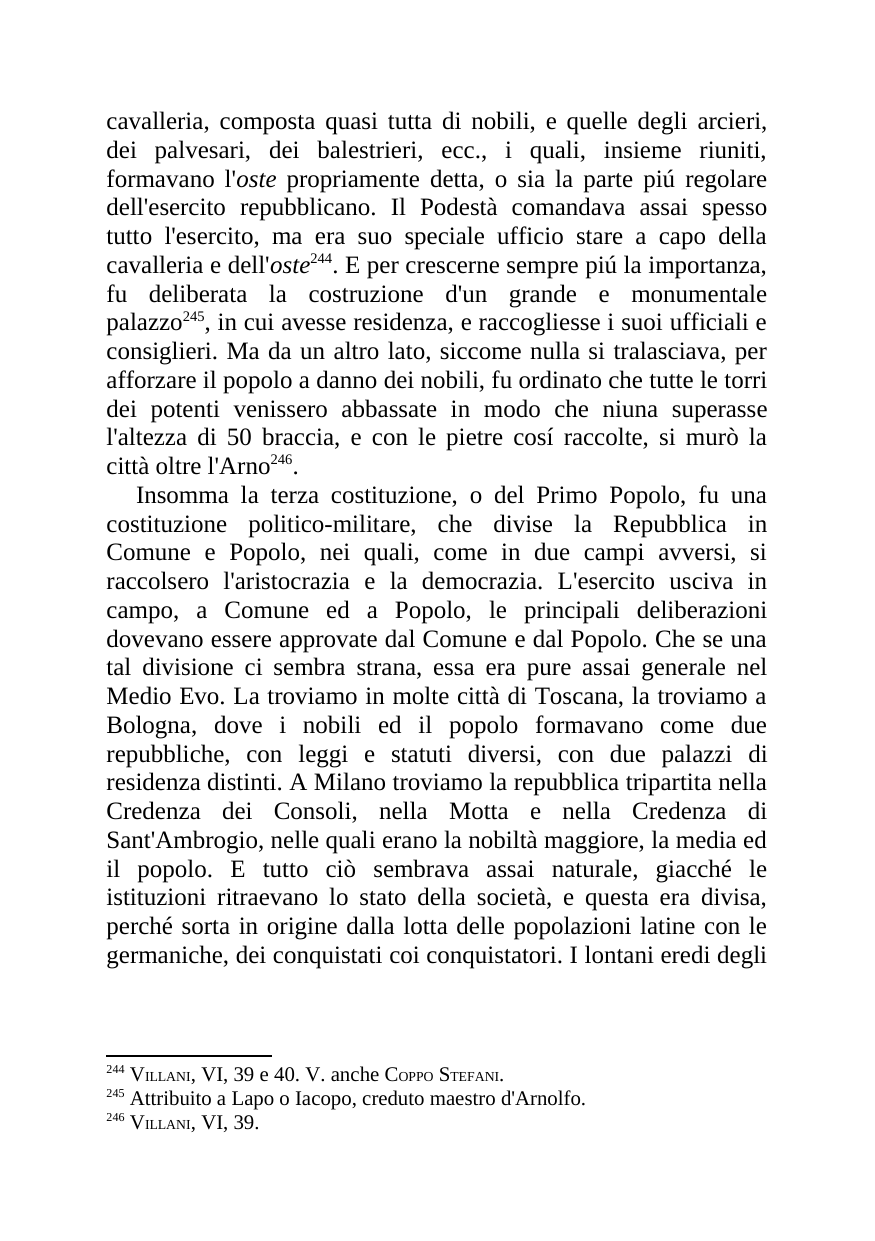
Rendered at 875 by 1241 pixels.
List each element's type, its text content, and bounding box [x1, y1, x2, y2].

text cavalleria, composta quasi tutta di nobili, e quelle degli arcieri, dei palvesari, dei balestrieri, ecc., i quali, insieme riuniti, formavano l'oste propriamente detta, o sia la parte piú regolare dell'esercito repubblicano. Il Podestà comandava assai spesso tutto l'esercito, ma era suo speciale ufficio stare a capo della cavalleria e dell'oste. E per crescerne sempre piú la importanza, fu deliberata la costruzione d'un grande e monumentale palazzo, in cui avesse residenza, e raccogliesse i suoi ufficiali e consiglieri. Ma da un altro lato, siccome nulla si tralasciava, per afforzare il popolo a danno dei nobili, fu ordinato che tutte le torri dei potenti venissero abbassate in modo che niuna superasse l'altezza di 50 braccia, e con le pietre cosí raccolte, si murò la città oltre l'Arno. [106, 106, 768, 480]
text Attribuito a Lapo o Iacopo, creduto maestro d'Arnolfo. [106, 1086, 768, 1110]
text Villani, VI, 39. [106, 1110, 768, 1134]
text Insomma la terza costituzione, o del Primo Popolo, fu una costituzione politico-militare, che divise la Repubblica in Comune e Popolo, nei quali, come in due campi avversi, si raccolsero l'aristocrazia e la democrazia. L'esercito usciva in campo, a Comune ed a Popolo, le principali deliberazioni dovevano essere approvate dal Comune e dal Popolo. Che se una tal divisione ci sembra strana, essa era pure assai generale nel Medio Evo. La troviamo in molte città di Toscana, la troviamo a Bologna, dove i nobili ed il popolo formavano come due repubbliche, con leggi e statuti diversi, con due palazzi di residenza distinti. A Milano troviamo la repubblica tripartita nella Credenza dei Consoli, nella Motta e nella Credenza di Sant'Ambrogio, nelle quali erano la nobiltà maggiore, la media ed il popolo. E tutto ciò sembrava assai naturale, giacché le istituzioni ritraevano lo stato della società, e questa era divisa, perché sorta in origine dalla lotta delle popolazioni latine con le germaniche, dei conquistati coi conquistatori. I lontani eredi degli [106, 480, 768, 969]
text Villani, VI, 39 e 40. V. anche Coppo Stefani. [106, 1062, 768, 1086]
